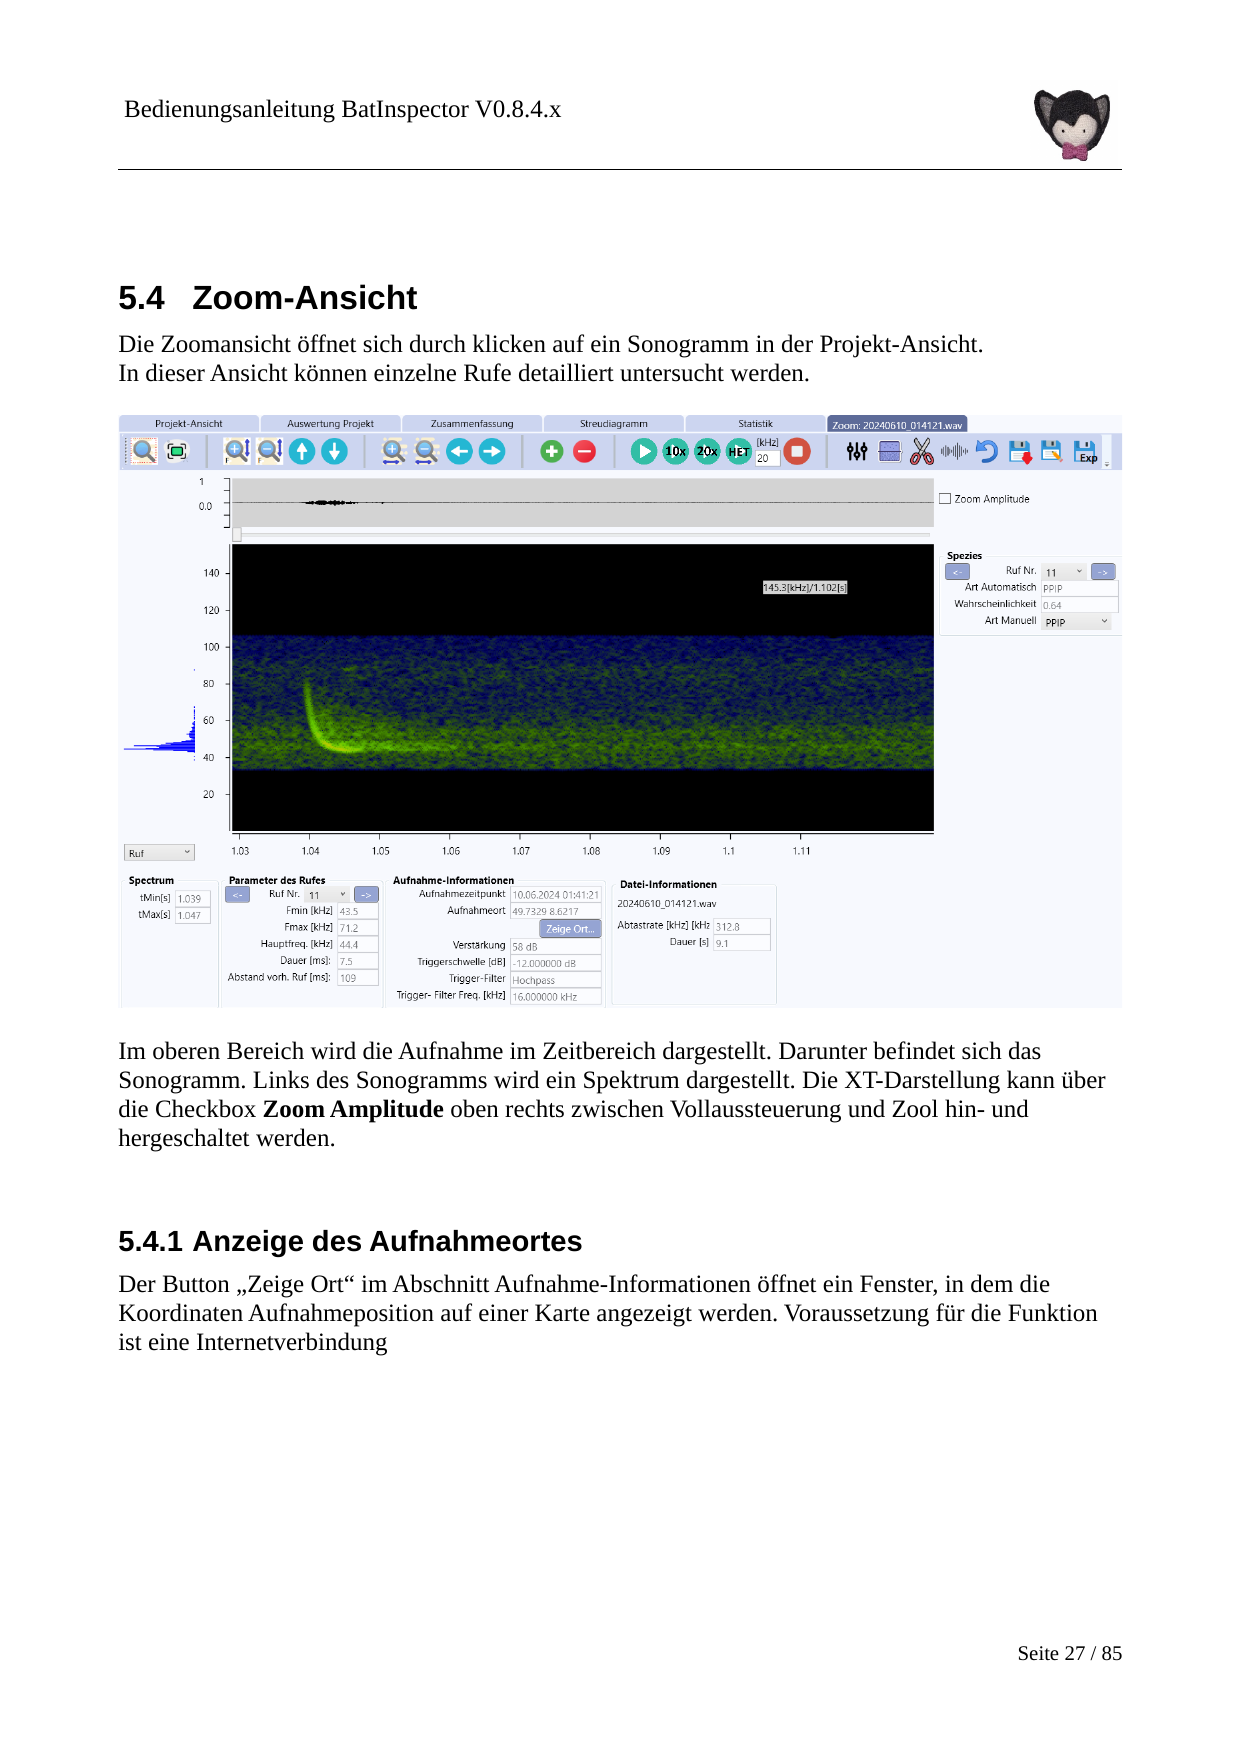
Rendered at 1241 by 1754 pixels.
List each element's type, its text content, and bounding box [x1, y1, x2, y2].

text Der Button „Zeige Ort“ im Abschnitt Aufnahme-Informationen öffnet ein Fenster, in dem die Koordinaten Aufnahmeposition auf einer Karte angezeigt werden. Voraussetzung für die Funktion ist eine Internetverbindung [118, 1269, 1122, 1356]
text Im oberen Bereich wird die Aufnahme im Zeitbereich dargestellt. Darunter befindet sich das Sonogramm. Links des Sonogramms wird ein Spektrum dargestellt. Die XT-Darstellung kann über die Checkbox Zoom Amplitude oben rechts zwischen Vollaussteuerung und Zool hin- und hergeschaltet werden. [118, 1036, 1122, 1151]
subtitle Anzeige des Aufnahmeortes [118, 1223, 1122, 1257]
picture [118, 415, 1123, 1008]
picture [1030, 80, 1119, 169]
text Die Zoomansicht öffnet sich durch klicken auf ein Sonogramm in der Projekt-Ansicht. [118, 329, 1122, 358]
subtitle Zoom-Ansicht [118, 278, 1122, 316]
text In dieser Ansicht können einzelne Rufe detailliert untersucht werden. [118, 358, 1122, 386]
